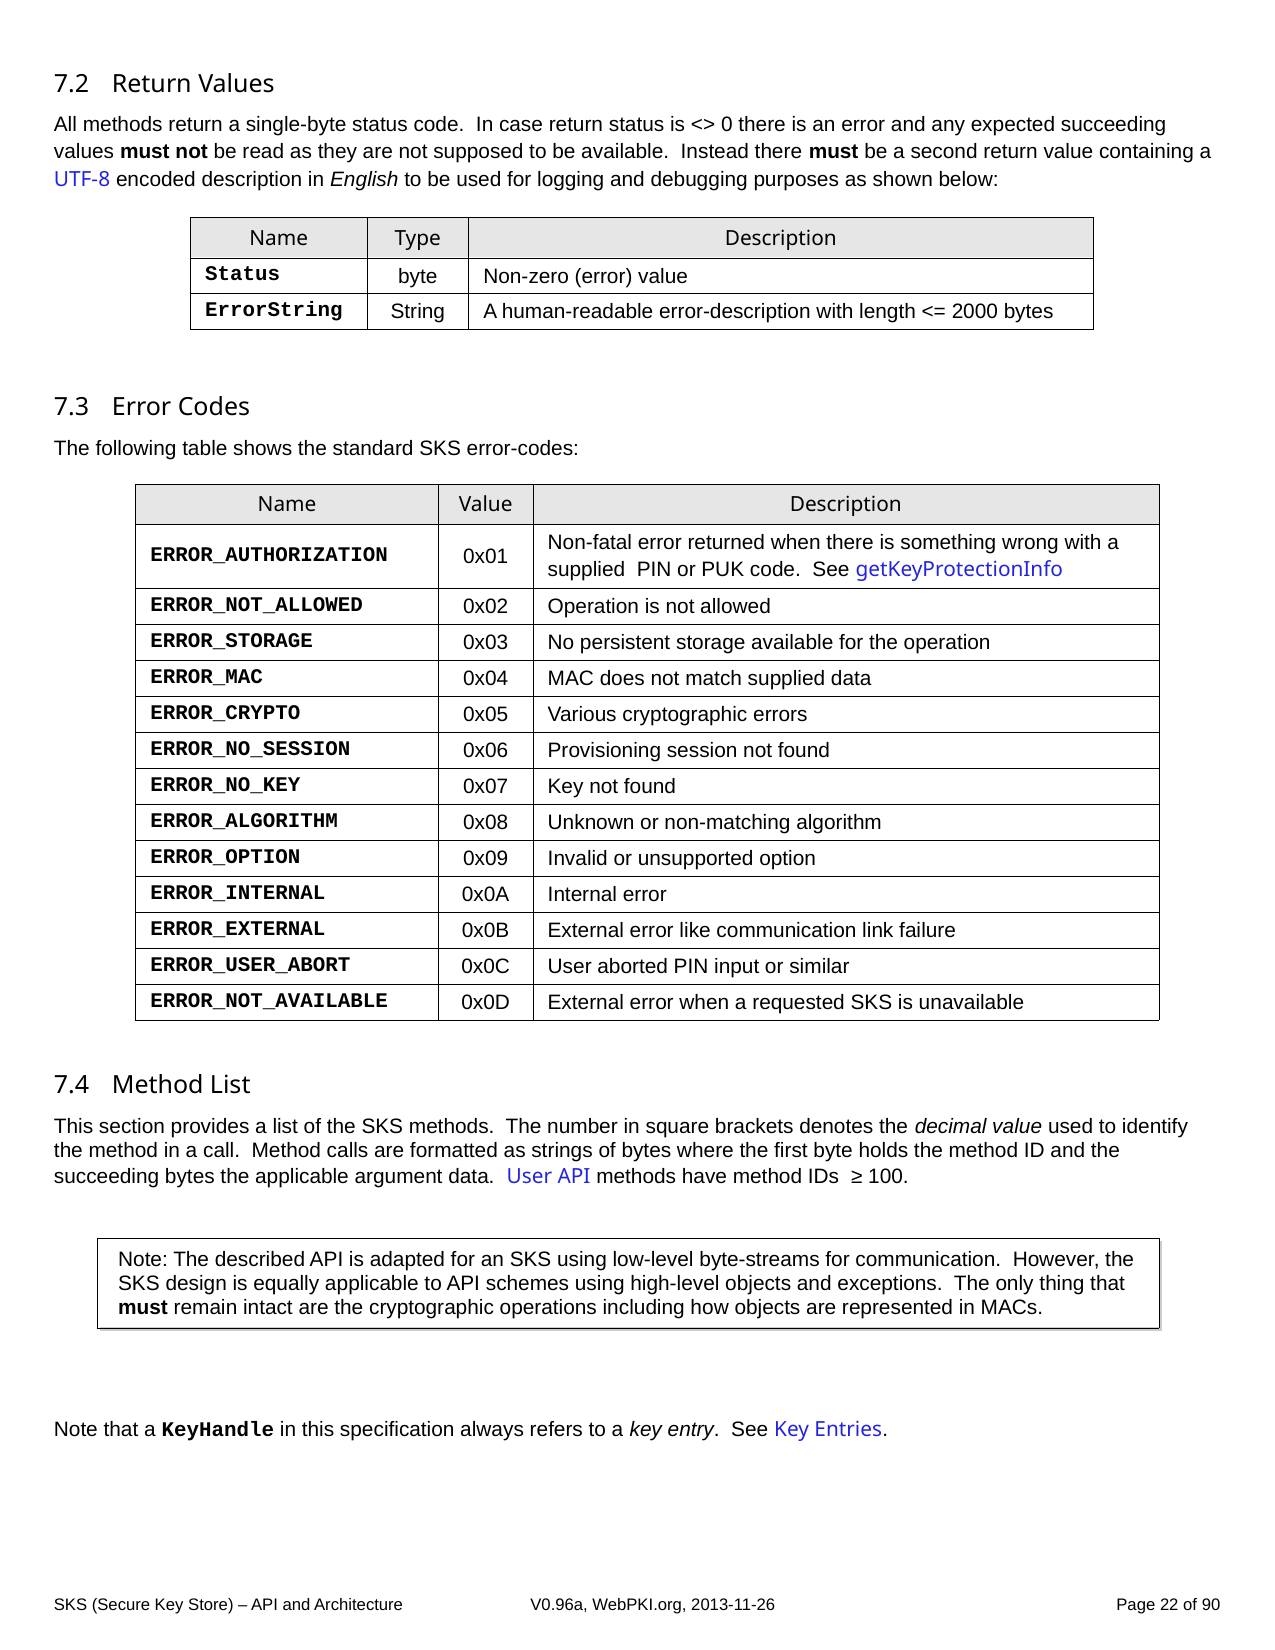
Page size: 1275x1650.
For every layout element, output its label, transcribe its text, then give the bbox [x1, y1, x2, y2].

subtitle Method List [54, 1067, 1221, 1101]
table_header Name [191, 218, 367, 257]
table_cell External error like communication link failure [534, 913, 1159, 948]
table_cell String [368, 294, 468, 329]
table_cell 0x0B [439, 913, 533, 948]
table_cell Operation is not allowed [534, 589, 1159, 624]
text This section provides a list of the SKS methods. The number in square brackets denotes the decimal value used to identify the method in a call. Method calls are formatted as strings of bytes where the first byte holds the method ID and the succeeding bytes the applicable argument data. User API methods have method IDs ≥ 100. [54, 1114, 1221, 1214]
table_cell 0x09 [439, 841, 533, 876]
table_header Name [136, 485, 438, 524]
table_cell Various cryptographic errors [534, 697, 1159, 732]
subtitle Error Codes [54, 389, 1221, 423]
table_cell ERROR_NO_KEY [136, 769, 438, 804]
table_cell 0x07 [439, 769, 533, 804]
table_header Description [534, 485, 1159, 524]
table_cell 0x06 [439, 733, 533, 768]
table_cell External error when a requested SKS is unavailable [534, 985, 1159, 1019]
table_cell Non-fatal error returned when there is something wrong with a supplied PIN or PUK code. See getKeyProtectionInfo [534, 525, 1159, 588]
table_cell Non-zero (error) value [469, 259, 1093, 293]
table_cell 0x02 [439, 589, 533, 624]
table_cell 0x03 [439, 625, 533, 660]
table_cell Internal error [534, 877, 1159, 912]
table_header Note: The described API is adapted for an SKS using low-level byte-streams for communication. However, the SKS design is equally applicable to API schemes using high-level objects and exceptions. The only thing that must remain intact are the cryptographic operations including how objects are represented in MACs. [98, 1239, 1159, 1327]
table_cell A human-readable error-description with length <= 2000 bytes [469, 294, 1093, 329]
table_cell ERROR_AUTHORIZATION [136, 525, 438, 588]
table_cell ERROR_USER_ABORT [136, 949, 438, 983]
table_header Type [368, 218, 468, 257]
table_cell ERROR_INTERNAL [136, 877, 438, 912]
text Note that a KeyHandle in this specification always refers to a key entry. See Key Entries. [54, 1414, 1221, 1442]
table_header Description [469, 218, 1093, 257]
table_cell Status [191, 259, 367, 293]
table_cell No persistent storage available for the operation [534, 625, 1159, 660]
table_cell Unknown or non-matching algorithm [534, 805, 1159, 840]
table_cell 0x08 [439, 805, 533, 840]
table_cell ERROR_NO_SESSION [136, 733, 438, 768]
table_cell 0x05 [439, 697, 533, 732]
table_cell 0x0C [439, 949, 533, 983]
table_cell 0x0A [439, 877, 533, 912]
table_cell ERROR_EXTERNAL [136, 913, 438, 948]
table_cell ErrorString [191, 294, 367, 329]
table_cell byte [368, 259, 468, 293]
text All methods return a single-byte status code. In case return status is <> 0 there is an error and any expected succeeding values must not be read as they are not supposed to be available. Instead there must be a second return value containing a UTF-8 encoded description in English to be used for logging and debugging purposes as shown below: [54, 112, 1221, 217]
table_header Value [439, 485, 533, 524]
table_cell Key not found [534, 769, 1159, 804]
subtitle Return Values [54, 66, 1221, 100]
table_cell Invalid or unsupported option [534, 841, 1159, 876]
table_cell ERROR_NOT_ALLOWED [136, 589, 438, 624]
table_cell ERROR_MAC [136, 661, 438, 696]
table_cell 0x0D [439, 985, 533, 1019]
table_cell ERROR_OPTION [136, 841, 438, 876]
table_cell ERROR_CRYPTO [136, 697, 438, 732]
table_cell ERROR_STORAGE [136, 625, 438, 660]
table_cell ERROR_NOT_AVAILABLE [136, 985, 438, 1019]
table_cell 0x04 [439, 661, 533, 696]
table_cell User aborted PIN input or similar [534, 949, 1159, 983]
table_cell 0x01 [439, 525, 533, 588]
text The following table shows the standard SKS error-codes: [54, 436, 1221, 483]
table_cell Provisioning session not found [534, 733, 1159, 768]
table_cell ERROR_ALGORITHM [136, 805, 438, 840]
table_cell MAC does not match supplied data [534, 661, 1159, 696]
